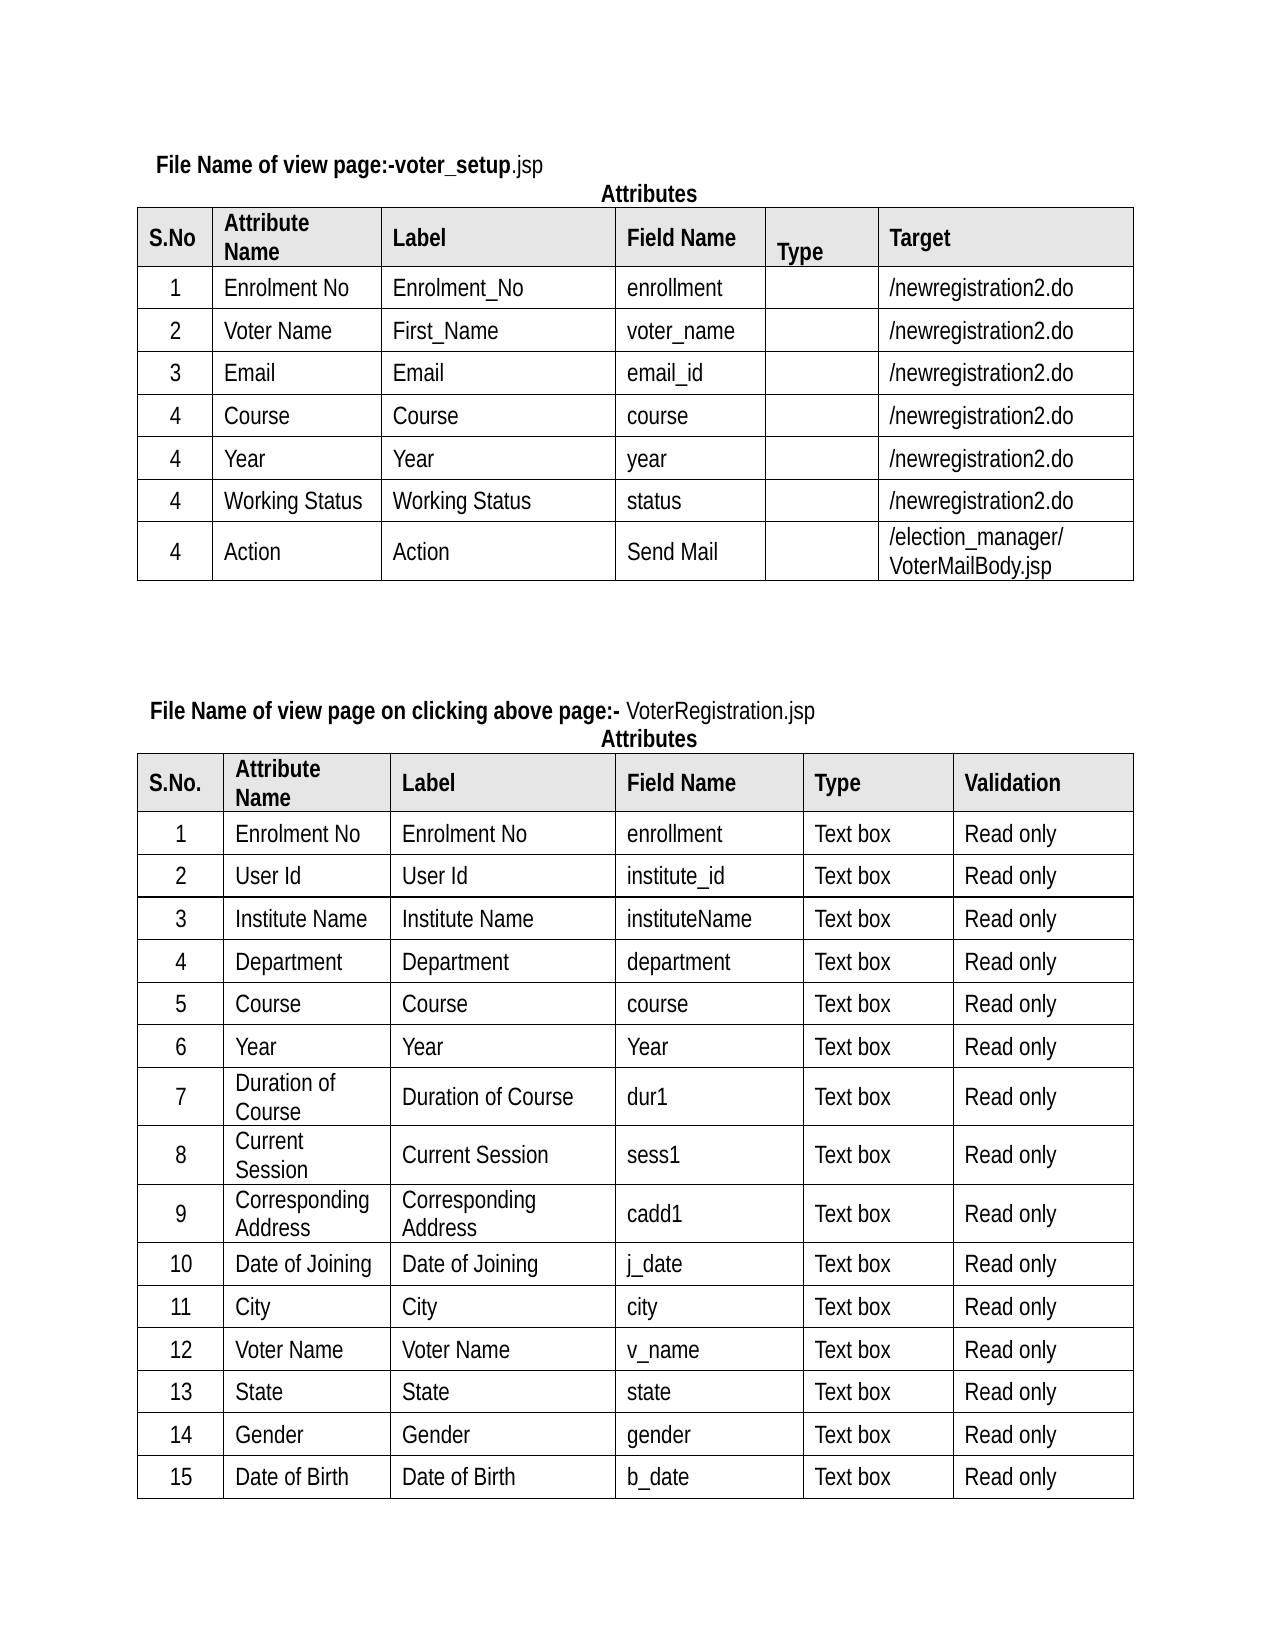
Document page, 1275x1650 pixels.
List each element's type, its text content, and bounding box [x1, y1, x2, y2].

table_cell Read only [954, 1126, 1133, 1183]
table_cell 4 [138, 395, 212, 436]
table_cell Course [213, 395, 381, 436]
table_cell 5 [138, 983, 223, 1024]
table_cell Read only [954, 898, 1133, 939]
table_header Label [391, 754, 615, 811]
table_cell Course [382, 395, 615, 436]
table_cell [766, 267, 878, 308]
table_cell status [616, 480, 765, 521]
table_cell Working Status [213, 480, 381, 521]
table_cell Duration of Course [224, 1068, 390, 1125]
table_cell Date of Joining [391, 1243, 615, 1284]
table_cell Read only [954, 1413, 1133, 1455]
table_cell 14 [138, 1413, 223, 1455]
table_cell 15 [138, 1456, 223, 1497]
table_cell Text box [804, 812, 953, 854]
table_cell voter_name [616, 309, 765, 351]
table_cell Action [213, 522, 381, 579]
table_cell Current Session [224, 1126, 390, 1183]
table_cell City [391, 1286, 615, 1327]
table_cell /newregistration2.do [879, 437, 1133, 479]
table_header Type [766, 208, 878, 266]
table_cell Voter Name [391, 1328, 615, 1370]
table_cell 2 [138, 309, 212, 351]
table_cell City [224, 1286, 390, 1327]
table_cell Corresponding Address [391, 1185, 615, 1242]
table_cell b_date [616, 1456, 803, 1497]
table_cell Read only [954, 855, 1133, 896]
table_cell Email [382, 352, 615, 393]
table_cell Text box [804, 1126, 953, 1183]
table_cell Read only [954, 1243, 1133, 1284]
table_cell 6 [138, 1025, 223, 1067]
table_header S.No [138, 208, 212, 266]
table_cell course [616, 395, 765, 436]
table_cell 12 [138, 1328, 223, 1370]
table_cell Enrolment No [391, 812, 615, 854]
table_cell 4 [138, 437, 212, 479]
table_cell Text box [804, 898, 953, 939]
table_header Attribute Name [224, 754, 390, 811]
table_cell Course [224, 983, 390, 1024]
table_cell institute_id [616, 855, 803, 896]
table_cell Department [224, 940, 390, 982]
text Attributes [150, 724, 1125, 753]
table_cell 4 [138, 480, 212, 521]
table_cell State [224, 1371, 390, 1412]
table_cell Text box [804, 1413, 953, 1455]
table_cell Year [382, 437, 615, 479]
table_cell year [616, 437, 765, 479]
table_cell Read only [954, 812, 1133, 854]
table_cell User Id [391, 855, 615, 896]
table_cell email_id [616, 352, 765, 393]
table_cell Corresponding Address [224, 1185, 390, 1242]
table_cell Read only [954, 1328, 1133, 1370]
table_cell Date of Birth [224, 1456, 390, 1497]
table_cell Gender [224, 1413, 390, 1455]
table_cell Year [391, 1025, 615, 1067]
table_cell /newregistration2.do [879, 352, 1133, 393]
table_cell Year [224, 1025, 390, 1067]
table_header Type [804, 754, 953, 811]
table_cell 1 [138, 267, 212, 308]
table_cell Institute Name [224, 898, 390, 939]
text Attributes [150, 179, 1125, 207]
table_cell Text box [804, 1328, 953, 1370]
table_cell 10 [138, 1243, 223, 1284]
table_cell 8 [138, 1126, 223, 1183]
table_cell Email [213, 352, 381, 393]
text File Name of view page on clicking above page:- VoterRegistration.jsp [150, 696, 1125, 724]
table_cell 13 [138, 1371, 223, 1412]
table_cell Duration of Course [391, 1068, 615, 1125]
table_cell enrollment [616, 267, 765, 308]
table_cell [766, 437, 878, 479]
table_cell Enrolment No [213, 267, 381, 308]
table_cell Read only [954, 1025, 1133, 1067]
table_cell Year [213, 437, 381, 479]
table_cell /newregistration2.do [879, 267, 1133, 308]
table_cell Text box [804, 1185, 953, 1242]
table_cell 1 [138, 812, 223, 854]
table_cell enrollment [616, 812, 803, 854]
table_cell j_date [616, 1243, 803, 1284]
table_cell Text box [804, 983, 953, 1024]
table_cell Action [382, 522, 615, 579]
table_cell dur1 [616, 1068, 803, 1125]
table_cell Read only [954, 1456, 1133, 1497]
table_cell /newregistration2.do [879, 395, 1133, 436]
table_header Target [879, 208, 1133, 266]
table_cell Text box [804, 940, 953, 982]
table_cell gender [616, 1413, 803, 1455]
table_cell 2 [138, 855, 223, 896]
table_cell [766, 395, 878, 436]
table_cell [766, 480, 878, 521]
table_cell [766, 309, 878, 351]
table_cell Department [391, 940, 615, 982]
table_cell 4 [138, 940, 223, 982]
table_cell 11 [138, 1286, 223, 1327]
table_cell [766, 352, 878, 393]
table_cell /newregistration2.do [879, 309, 1133, 351]
table_cell Send Mail [616, 522, 765, 579]
table_cell Gender [391, 1413, 615, 1455]
table_cell Date of Joining [224, 1243, 390, 1284]
table_cell Read only [954, 1371, 1133, 1412]
table_cell Working Status [382, 480, 615, 521]
table_cell Read only [954, 1185, 1133, 1242]
table_header Label [382, 208, 615, 266]
table_cell Text box [804, 1068, 953, 1125]
table_cell Text box [804, 855, 953, 896]
table_cell First_Name [382, 309, 615, 351]
table_cell v_name [616, 1328, 803, 1370]
table_cell 4 [138, 522, 212, 579]
table_header Field Name [616, 208, 765, 266]
table_cell course [616, 983, 803, 1024]
table_cell city [616, 1286, 803, 1327]
table_cell Read only [954, 1286, 1133, 1327]
table_header Attribute Name [213, 208, 381, 266]
table_cell Text box [804, 1371, 953, 1412]
table_cell User Id [224, 855, 390, 896]
table_cell Enrolment_No [382, 267, 615, 308]
table_cell 3 [138, 898, 223, 939]
text File Name of view page:-voter_setup.jsp [150, 150, 1125, 179]
table_cell Current Session [391, 1126, 615, 1183]
table_cell /newregistration2.do [879, 480, 1133, 521]
table_cell [766, 522, 878, 579]
table_header S.No. [138, 754, 223, 811]
table_cell 7 [138, 1068, 223, 1125]
table_cell /election_manager/VoterMailBody.jsp [879, 522, 1133, 579]
table_cell Institute Name [391, 898, 615, 939]
table_cell department [616, 940, 803, 982]
table_cell Voter Name [213, 309, 381, 351]
table_cell Text box [804, 1243, 953, 1284]
table_cell sess1 [616, 1126, 803, 1183]
table_cell 3 [138, 352, 212, 393]
table_cell Text box [804, 1456, 953, 1497]
table_cell cadd1 [616, 1185, 803, 1242]
table_header Validation [954, 754, 1133, 811]
table_cell Read only [954, 1068, 1133, 1125]
table_cell Read only [954, 983, 1133, 1024]
table_cell Read only [954, 940, 1133, 982]
table_cell Text box [804, 1286, 953, 1327]
table_cell Year [616, 1025, 803, 1067]
table_cell Text box [804, 1025, 953, 1067]
table_cell State [391, 1371, 615, 1412]
table_cell Voter Name [224, 1328, 390, 1370]
table_header Field Name [616, 754, 803, 811]
table_cell Date of Birth [391, 1456, 615, 1497]
table_cell 9 [138, 1185, 223, 1242]
table_cell Enrolment No [224, 812, 390, 854]
table_cell state [616, 1371, 803, 1412]
table_cell Course [391, 983, 615, 1024]
table_cell instituteName [616, 898, 803, 939]
